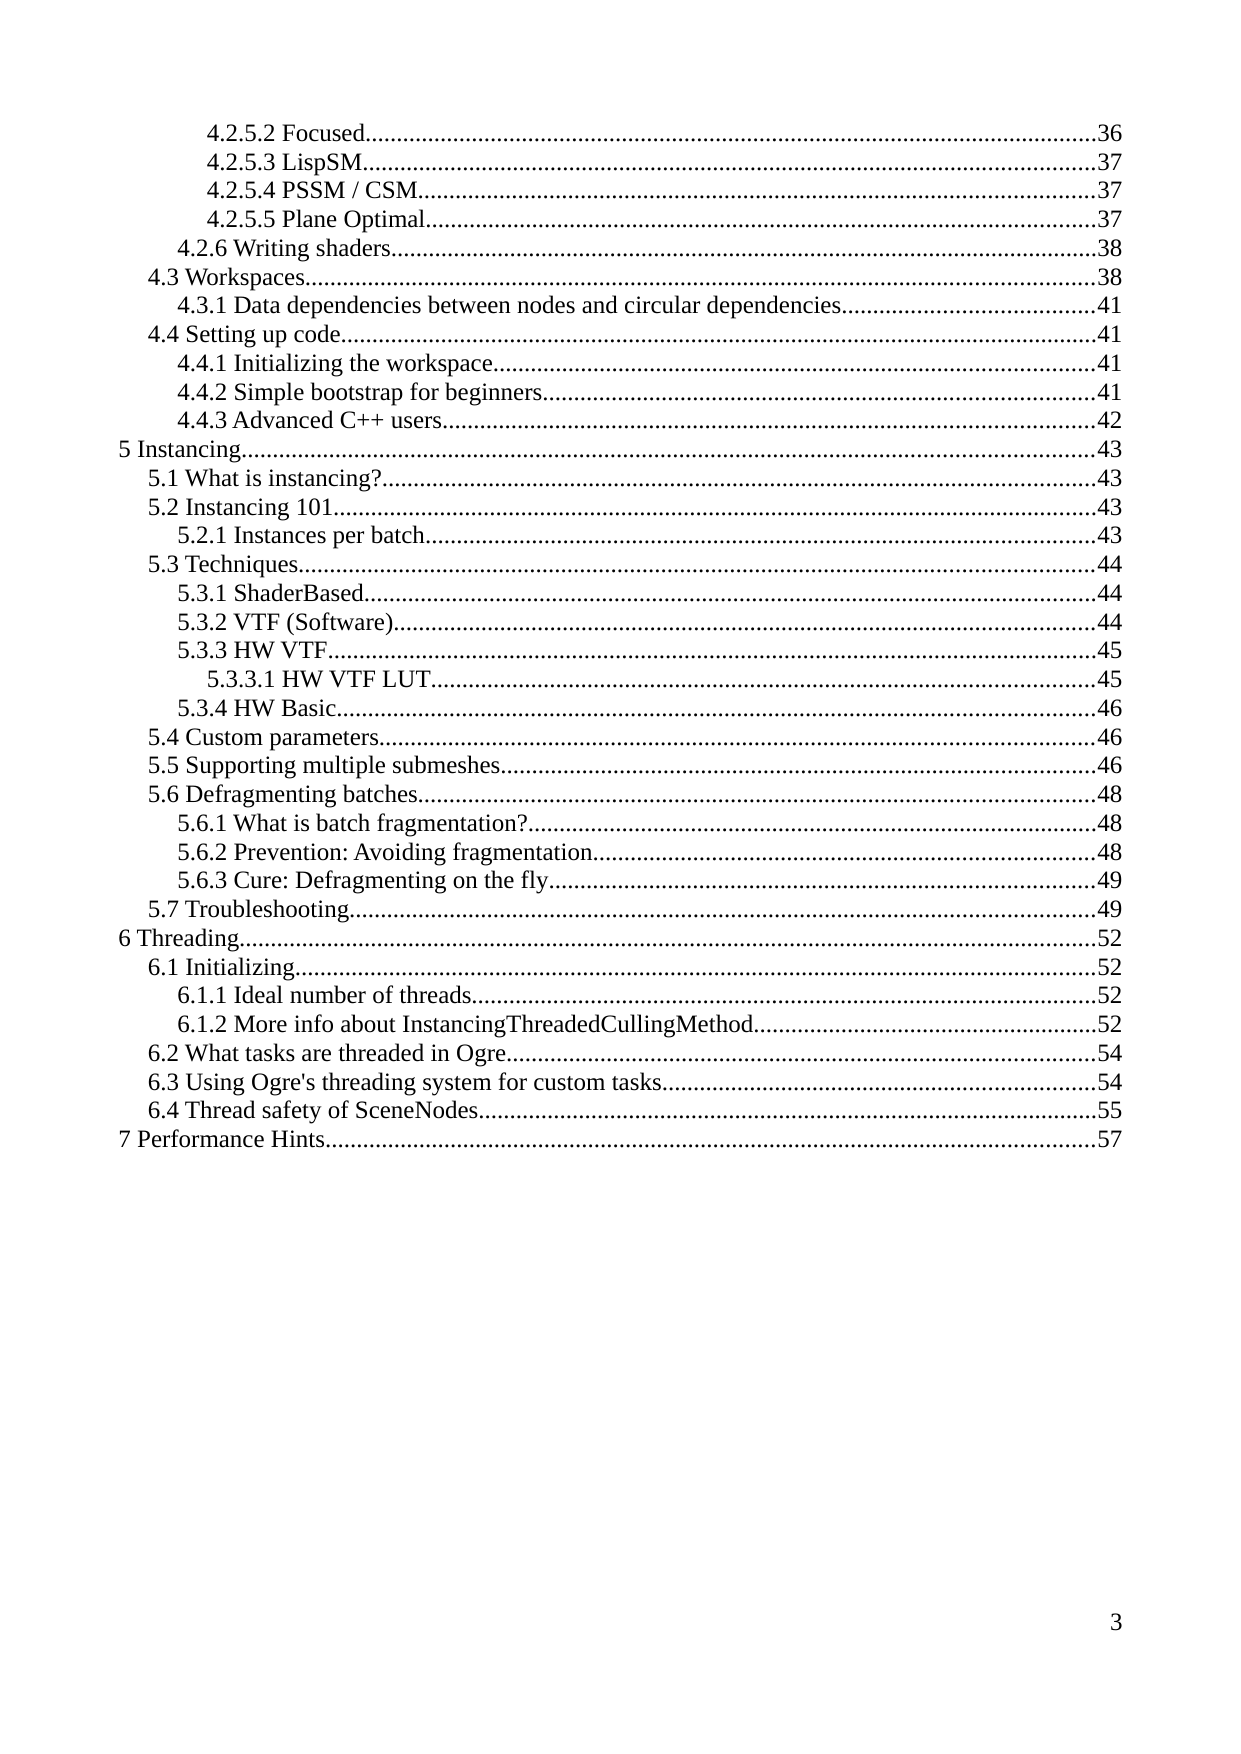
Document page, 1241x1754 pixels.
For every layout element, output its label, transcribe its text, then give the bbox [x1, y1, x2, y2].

text 5.3.4 HW Basic 46 [177, 693, 1122, 722]
text 6.4 Thread safety of SceneNodes 55 [148, 1096, 1122, 1124]
text 6.3 Using Ogre's threading system for custom tasks 54 [148, 1067, 1122, 1096]
text 5.3.3 HW VTF 45 [177, 636, 1122, 664]
text 5 Instancing 43 [118, 434, 1122, 463]
text 4.4 Setting up code 41 [148, 319, 1122, 348]
text 5.1 What is instancing? 43 [148, 463, 1122, 492]
text 6.1.1 Ideal number of threads 52 [177, 981, 1122, 1009]
text 4.2.5.2 Focused 36 [207, 118, 1122, 147]
text 7 Performance Hints 57 [118, 1124, 1122, 1153]
text 5.6.1 What is batch fragmentation? 48 [177, 808, 1122, 837]
text 6 Threading 52 [118, 923, 1122, 952]
text 5.3 Techniques 44 [148, 549, 1122, 578]
text 5.3.1 ShaderBased 44 [177, 578, 1122, 607]
text 4.3.1 Data dependencies between nodes and circular dependencies 41 [177, 291, 1122, 319]
text 5.6.2 Prevention: Avoiding fragmentation 48 [177, 837, 1122, 866]
text 4.2.5.5 Plane Optimal 37 [207, 204, 1122, 233]
text 6.1 Initializing 52 [148, 952, 1122, 981]
text 6.2 What tasks are threaded in Ogre 54 [148, 1038, 1122, 1067]
text 5.5 Supporting multiple submeshes 46 [148, 751, 1122, 779]
text 4.4.3 Advanced C++ users 42 [177, 406, 1122, 434]
text 6.1.2 More info about InstancingThreadedCullingMethod 52 [177, 1009, 1122, 1038]
text 5.6 Defragmenting batches 48 [148, 779, 1122, 808]
text 4.2.6 Writing shaders 38 [177, 233, 1122, 262]
text 4.4.2 Simple bootstrap for beginners 41 [177, 377, 1122, 406]
text 5.4 Custom parameters 46 [148, 722, 1122, 751]
text 4.2.5.3 LispSM 37 [207, 147, 1122, 176]
text 5.2.1 Instances per batch 43 [177, 521, 1122, 549]
text 5.3.2 VTF (Software) 44 [177, 607, 1122, 636]
text 4.2.5.4 PSSM / CSM 37 [207, 176, 1122, 204]
text 5.7 Troubleshooting 49 [148, 894, 1122, 923]
text 5.2 Instancing 101 43 [148, 492, 1122, 521]
text 4.3 Workspaces 38 [148, 262, 1122, 291]
text 5.3.3.1 HW VTF LUT 45 [207, 664, 1122, 693]
text 5.6.3 Cure: Defragmenting on the fly 49 [177, 866, 1122, 894]
text 4.4.1 Initializing the workspace 41 [177, 348, 1122, 377]
